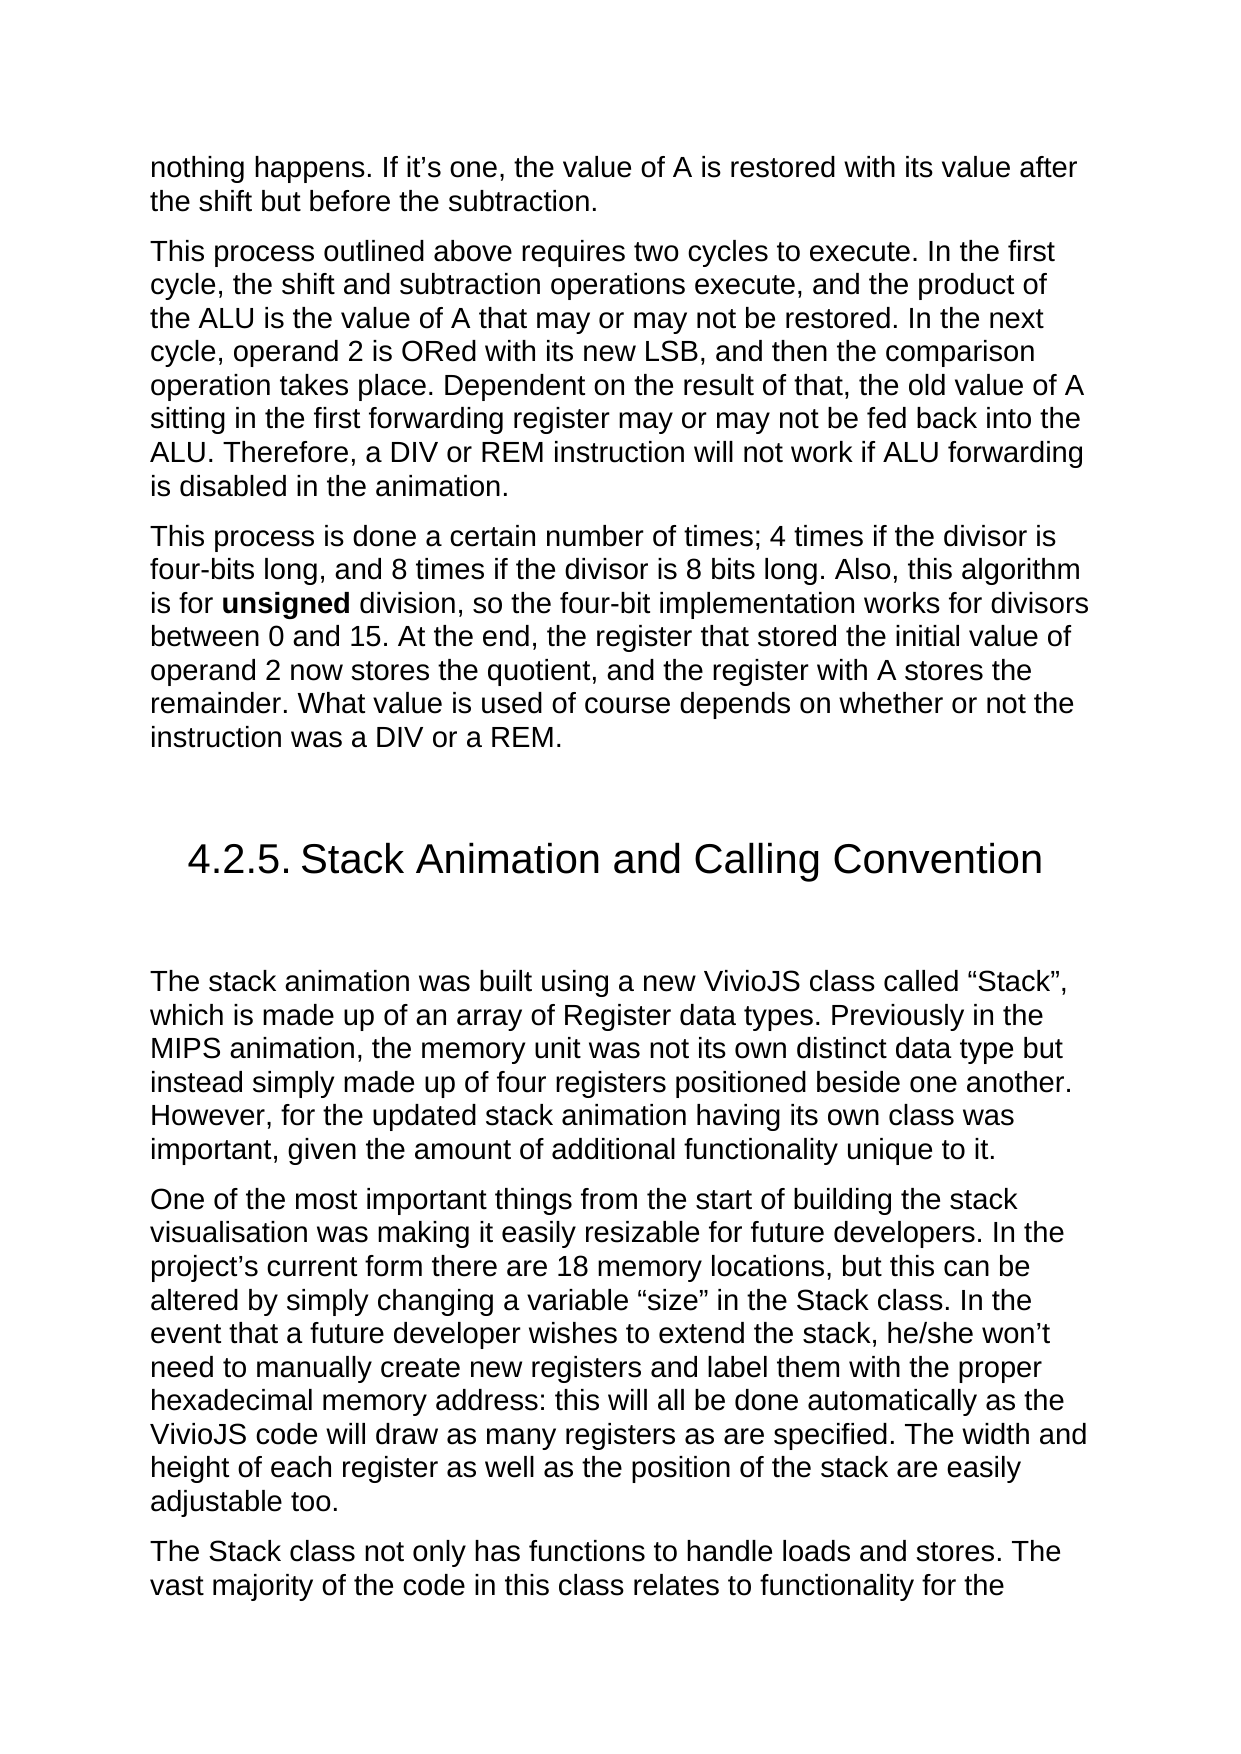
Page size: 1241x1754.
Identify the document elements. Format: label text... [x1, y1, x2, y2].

text nothing happens. If it’s one, the value of A is restored with its value after the shift but before the subtraction. [150, 150, 1090, 217]
text This process is done a certain number of times; 4 times if the divisor is four-bits long, and 8 times if the divisor is 8 bits long. Also, this algorithm is for unsigned division, so the four-bit implementation works for divisors between 0 and 15. At the end, the register that stored the initial value of operand 2 now stores the quotient, and the register with A stores the remainder. What value is used of course depends on whether or not the instruction was a DIV or a REM. [150, 519, 1090, 753]
text This process outlined above requires two cycles to execute. In the first cycle, the shift and subtraction operations execute, and the product of the ALU is the value of A that may or may not be restored. In the next cycle, operand 2 is ORed with its new LSB, and then the comparison operation takes place. Dependent on the result of that, the old value of A sitting in the first forwarding register may or may not be fed back into the ALU. Therefore, a DIV or REM instruction will not work if ALU forwarding is disabled in the animation. [150, 234, 1090, 502]
text The Stack class not only has functions to handle loads and stores. The vast majority of the code in this class relates to functionality for the [150, 1534, 1090, 1601]
text One of the most important things from the start of building the stack visualisation was making it easily resizable for future developers. In the project’s current form there are 18 memory locations, but this can be altered by simply changing a variable “size” in the Stack class. In the event that a future developer wishes to extend the stack, he/she won’t need to manually create new registers and label them with the proper hexadecimal memory address: this will all be done automatically as the VivioJS code will draw as many registers as are specified. The width and height of each register as well as the position of the stack are easily adjustable too. [150, 1182, 1090, 1517]
text The stack animation was built using a new VivioJS class called “Stack”, which is made up of an array of Register data types. Previously in the MIPS animation, the memory unit was not its own distinct data type but instead simply made up of four registers positioned beside one another. However, for the updated stack animation having its own class was important, given the amount of additional functionality unique to it. [150, 964, 1090, 1165]
list Stack Animation and Calling Convention [187, 835, 1090, 883]
